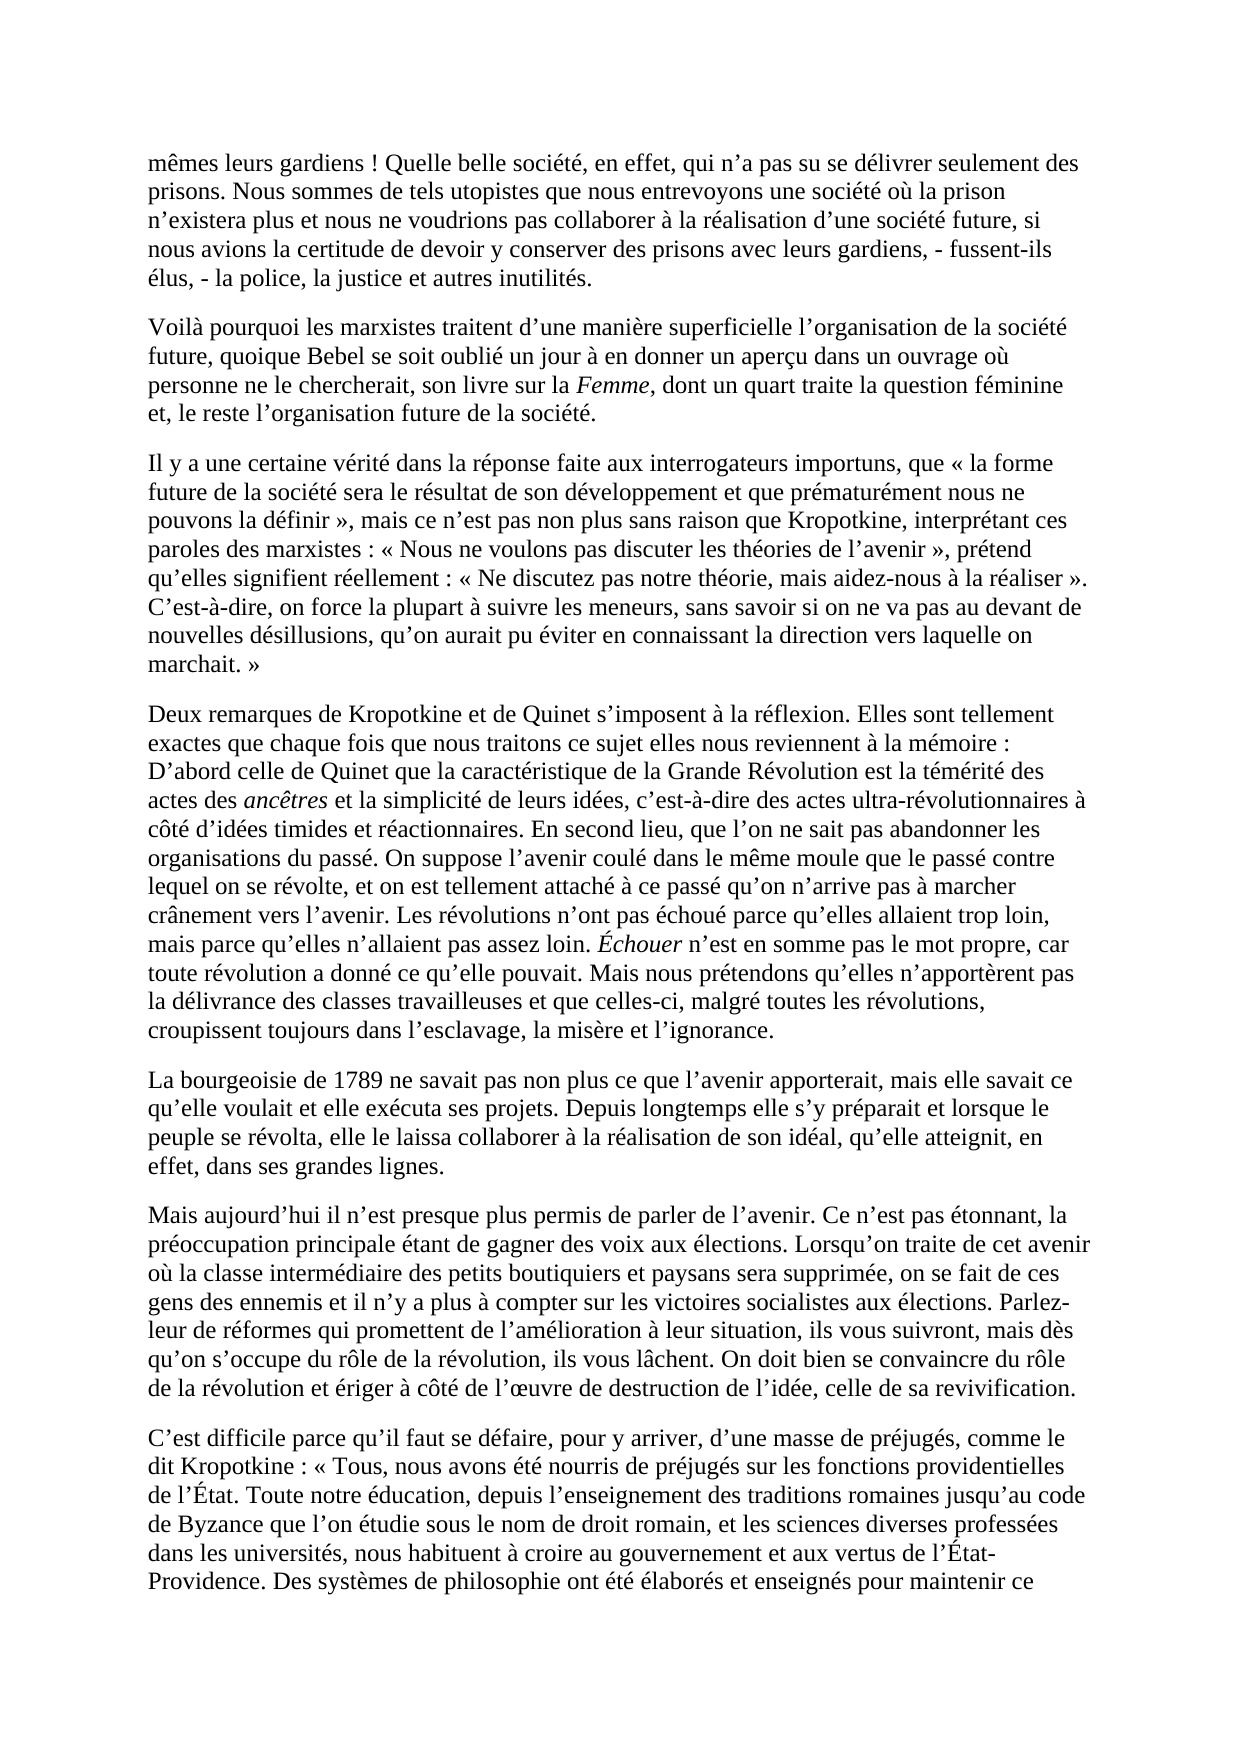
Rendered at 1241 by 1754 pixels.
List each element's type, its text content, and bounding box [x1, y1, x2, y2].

text Il y a une certaine vérité dans la réponse faite aux interrogateurs importuns, que « la forme future de la société sera le résultat de son développement et que prématurément nous ne pouvons la définir », mais ce n’est pas non plus sans raison que Kropotkine, interprétant ces paroles des marxistes : « Nous ne voulons pas discuter les théories de l’avenir », prétend qu’elles signifient réellement : « Ne discutez pas notre théorie, mais aidez-nous à la réaliser ». C’est-à-dire, on force la plupart à suivre les meneurs, sans savoir si on ne va pas au devant de nouvelles désillusions, qu’on aurait pu éviter en connaissant la direction vers laquelle on marchait. » [148, 448, 1093, 678]
text Deux remarques de Kropotkine et de Quinet s’imposent à la réflexion. Elles sont tellement exactes que chaque fois que nous traitons ce sujet elles nous reviennent à la mémoire : D’abord celle de Quinet que la caractéristique de la Grande Révolution est la témérité des actes des ancêtres et la simplicité de leurs idées, c’est-à-dire des actes ultra-révolutionnaires à côté d’idées timides et réactionnaires. En second lieu, que l’on ne sait pas abandonner les organisations du passé. On suppose l’avenir coulé dans le même moule que le passé contre lequel on se révolte, et on est tellement attaché à ce passé qu’on n’arrive pas à marcher crânement vers l’avenir. Les révolutions n’ont pas échoué parce qu’elles allaient trop loin, mais parce qu’elles n’allaient pas assez loin. Échouer n’est en somme pas le mot propre, car toute révolution a donné ce qu’elle pouvait. Mais nous prétendons qu’elles n’apportèrent pas la délivrance des classes travailleuses et que celles-ci, malgré toutes les révolutions, croupissent toujours dans l’esclavage, la misère et l’ignorance. [148, 699, 1093, 1044]
text mêmes leurs gardiens ! Quelle belle société, en effet, qui n’a pas su se délivrer seulement des prisons. Nous sommes de tels utopistes que nous entrevoyons une société où la prison n’existera plus et nous ne voudrions pas collaborer à la réalisation d’une société future, si nous avions la certitude de devoir y conserver des prisons avec leurs gardiens, - fussent-ils élus, - la police, la justice et autres inutilités. [148, 148, 1093, 291]
text La bourgeoisie de 1789 ne savait pas non plus ce que l’avenir apporterait, mais elle savait ce qu’elle voulait et elle exécuta ses projets. Depuis longtemps elle s’y préparait et lorsque le peuple se révolta, elle le laissa collaborer à la réalisation de son idéal, qu’elle atteignit, en effet, dans ses grandes lignes. [148, 1065, 1093, 1180]
text Mais aujourd’hui il n’est presque plus permis de parler de l’avenir. Ce n’est pas étonnant, la préoccupation principale étant de gagner des voix aux élections. Lorsqu’on traite de cet avenir où la classe intermédiaire des petits boutiquiers et paysans sera supprimée, on se fait de ces gens des ennemis et il n’y a plus à compter sur les victoires socialistes aux élections. Parlez-leur de réformes qui promettent de l’amélioration à leur situation, ils vous suivront, mais dès qu’on s’occupe du rôle de la révolution, ils vous lâchent. On doit bien se convaincre du rôle de la révolution et ériger à côté de l’œuvre de destruction de l’idée, celle de sa revivification. [148, 1201, 1093, 1402]
text C’est difficile parce qu’il faut se défaire, pour y arriver, d’une masse de préjugés, comme le dit Kropotkine : « Tous, nous avons été nourris de préjugés sur les fonctions providentielles de l’État. Toute notre éducation, depuis l’enseignement des traditions romaines jusqu’au code de Byzance que l’on étudie sous le nom de droit romain, et les sciences diverses professées dans les universités, nous habituent à croire au gouvernement et aux vertus de l’État-Providence. Des systèmes de philosophie ont été élaborés et enseignés pour maintenir ce [148, 1423, 1093, 1595]
text Voilà pourquoi les marxistes traitent d’une manière superficielle l’organisation de la société future, quoique Bebel se soit oublié un jour à en donner un aperçu dans un ouvrage où personne ne le chercherait, son livre sur la Femme, dont un quart traite la question féminine et, le reste l’organisation future de la société. [148, 312, 1093, 427]
